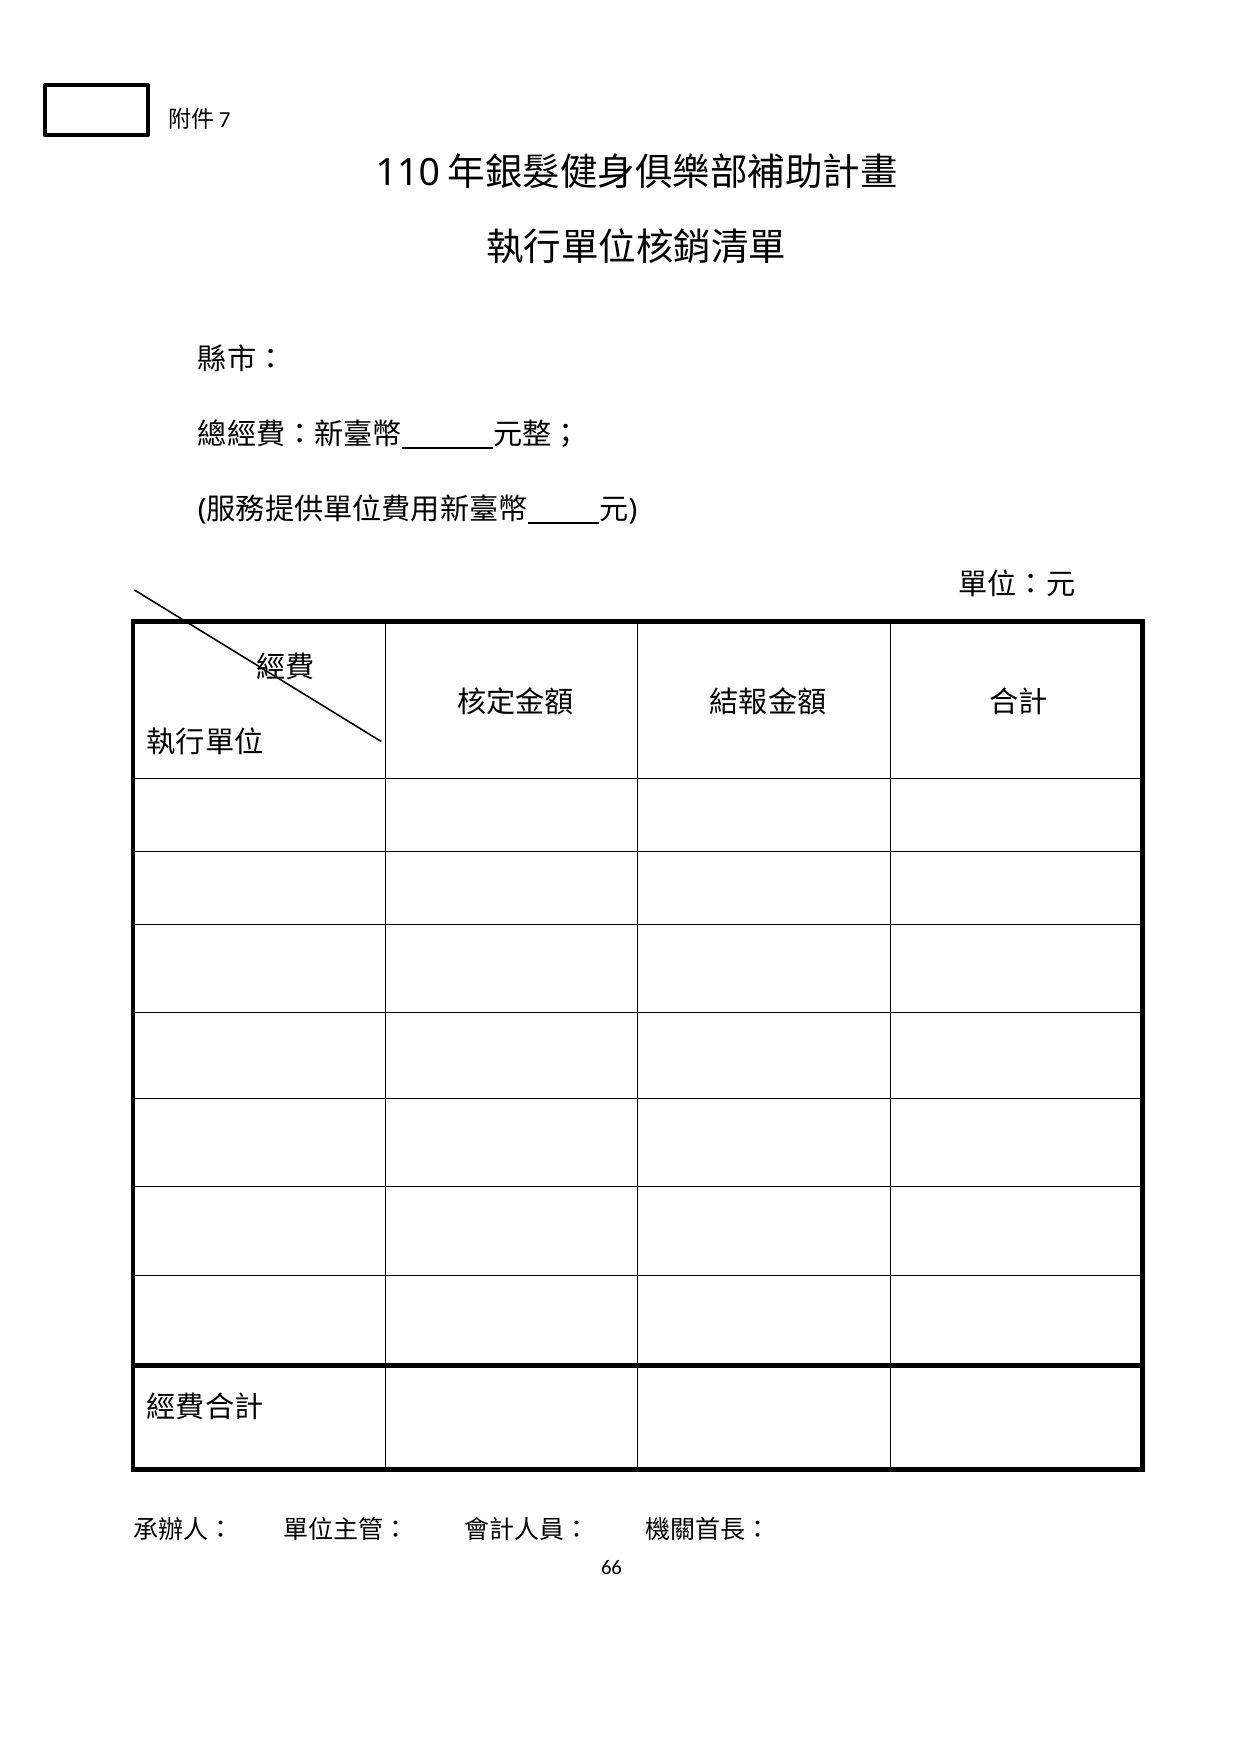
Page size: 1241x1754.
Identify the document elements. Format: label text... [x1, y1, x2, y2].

table_cell [638, 1187, 890, 1274]
table_cell [891, 779, 1140, 851]
table_cell [386, 852, 637, 924]
table_header 合計 [891, 624, 1140, 778]
table_cell [638, 779, 890, 851]
table_cell [386, 1013, 637, 1097]
table_cell [638, 1368, 890, 1467]
table_cell [135, 1013, 385, 1097]
table_cell [638, 925, 890, 1012]
table_header 核定金額 [386, 624, 637, 778]
table_cell [638, 1276, 890, 1363]
list 單位：元 [198, 544, 1075, 619]
table_cell [386, 779, 637, 851]
table_cell [638, 1013, 890, 1097]
list 縣市： [198, 319, 1075, 394]
table_cell [135, 925, 385, 1012]
list 總經費：新臺幣 元整； [198, 394, 1075, 469]
list 承辦人： 單位主管： 會計人員： 機關首長： [133, 1509, 1075, 1546]
table_header 經費 執行單位 [135, 624, 385, 778]
table_cell [386, 1099, 637, 1186]
table_cell [135, 779, 385, 851]
table_cell [638, 1099, 890, 1186]
table_cell [638, 852, 890, 924]
table_cell [135, 1187, 385, 1274]
table_cell [891, 1187, 1140, 1274]
table_cell [135, 852, 385, 924]
table_cell [891, 925, 1140, 1012]
table_cell [891, 1276, 1140, 1363]
table_cell [891, 1368, 1140, 1467]
list 執行單位核銷清單 [198, 207, 1075, 282]
text 附件7 [163, 101, 236, 134]
table_cell [386, 925, 637, 1012]
table_cell [891, 1099, 1140, 1186]
table_cell [135, 1099, 385, 1186]
table_cell 經費合計 [135, 1368, 385, 1467]
table_cell [891, 1013, 1140, 1097]
table_cell [135, 1276, 385, 1363]
table_cell [386, 1276, 637, 1363]
table_cell [386, 1368, 637, 1467]
table_cell [891, 852, 1140, 924]
list 110年銀髮健身俱樂部補助計畫 [198, 132, 1075, 207]
table_header 結報金額 [638, 624, 890, 778]
table_cell [386, 1187, 637, 1274]
list (服務提供單位費用新臺幣 元) [198, 469, 1075, 544]
